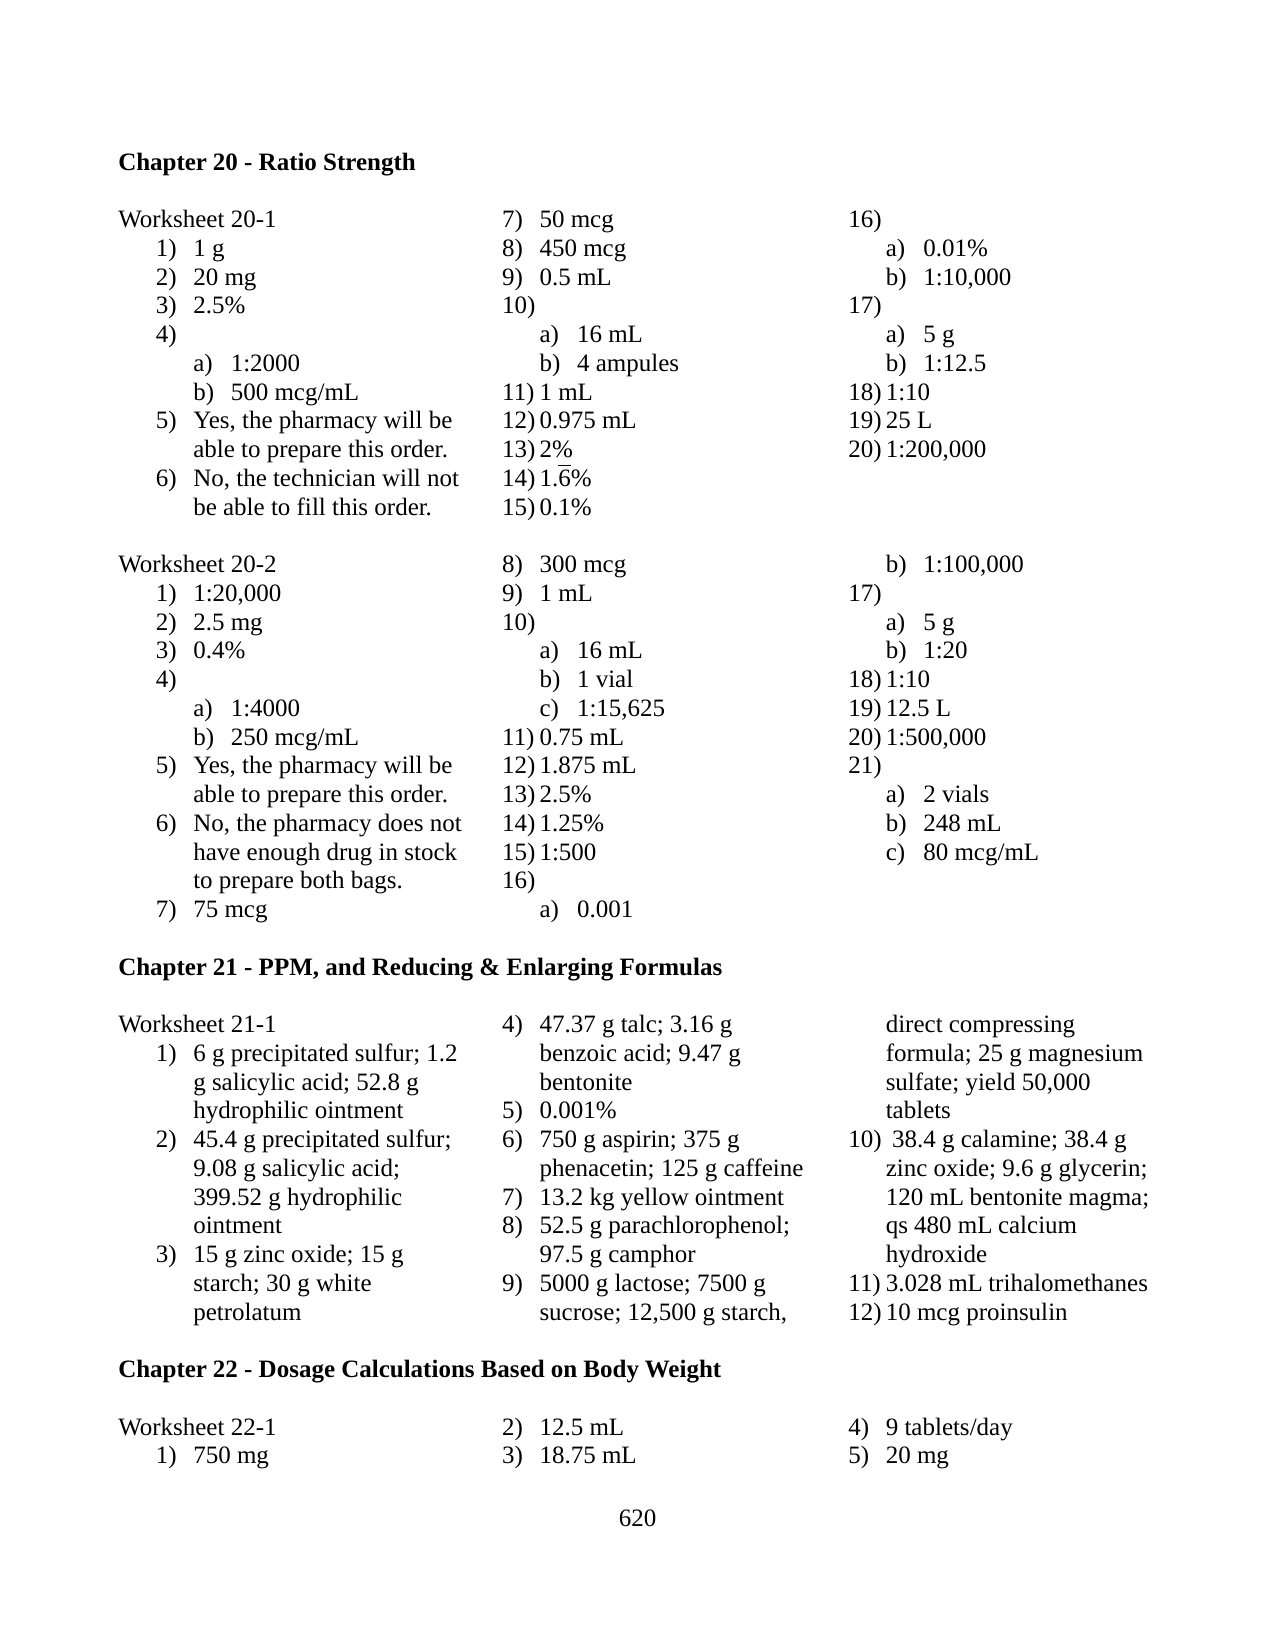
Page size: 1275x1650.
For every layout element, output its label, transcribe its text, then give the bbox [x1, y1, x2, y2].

list 1:10 [848, 664, 1157, 693]
list 1:4000 [193, 693, 464, 722]
list 0.4% [156, 636, 464, 664]
list 25 L [848, 406, 1157, 434]
list 1 mL [502, 377, 811, 406]
list 10 mcg proinsulin [848, 1297, 1157, 1326]
list 6 g precipitated sulfur; 1.2 g salicylic acid; 52.8 g hydrophilic ointment [156, 1038, 464, 1124]
list 750 g aspirin; 375 g phenacetin; 125 g caffeine [502, 1124, 811, 1182]
list 80 mcg/mL [886, 837, 1157, 866]
list 1.25% [502, 808, 811, 837]
list 0.001 [539, 894, 811, 923]
list 2.5 mg [156, 607, 464, 636]
list 1:200,000 [848, 434, 1157, 463]
list 2.5% [156, 291, 464, 319]
list 1:12.5 [886, 348, 1157, 377]
list 1:20,000 [156, 578, 464, 607]
list 1.6% [502, 463, 811, 492]
list 2 vials [886, 779, 1157, 808]
list 5 g [886, 319, 1157, 348]
list 1:10,000 [886, 262, 1157, 291]
list 45.4 g precipitated sulfur; 9.08 g salicylic acid; 399.52 g hydrophilic ointment [156, 1124, 464, 1239]
list 9 tablets/day [848, 1412, 1157, 1441]
list 1:10 [848, 377, 1157, 406]
list No, the technician will not be able to fill this order. [156, 463, 464, 521]
list 0.1% [502, 492, 811, 521]
list 750 mg [156, 1441, 464, 1469]
list 1:20 [886, 636, 1157, 664]
list Yes, the pharmacy will be able to prepare this order. [156, 406, 464, 463]
list 20 mg [848, 1441, 1157, 1469]
list 47.37 g talc; 3.16 g benzoic acid; 9.47 g bentonite [502, 1009, 811, 1096]
list 2% [502, 434, 811, 463]
list 1:100,000 [886, 549, 1157, 578]
list 1:500 [502, 837, 811, 866]
list 0.001% [502, 1096, 811, 1124]
list 3.028 mL trihalomethanes [848, 1268, 1157, 1297]
list 1.875 mL [502, 751, 811, 779]
list 0.75 mL [502, 722, 811, 751]
text Worksheet 21-1 [118, 1009, 464, 1038]
list 15 g zinc oxide; 15 g starch; 30 g white petrolatum [156, 1239, 464, 1326]
text Chapter 21 - PPM, and Reducing & Enlarging Formulas [118, 952, 1157, 981]
list direct compressing formula; 25 g magnesium sulfate; yield 50,000 tablets [848, 1009, 1157, 1124]
list 450 mcg [502, 233, 811, 262]
list 5 g [886, 607, 1157, 636]
text Worksheet 20-2 [118, 549, 464, 578]
text Worksheet 20-1 [118, 204, 464, 233]
list 1 vial [539, 664, 811, 693]
list 18.75 mL [502, 1441, 811, 1469]
list 12.5 L [848, 693, 1157, 722]
list 20 mg [156, 262, 464, 291]
list 248 mL [886, 808, 1157, 837]
list 1:500,000 [848, 722, 1157, 751]
list No, the pharmacy does not have enough drug in stock to prepare both bags. [156, 808, 464, 894]
list 0.5 mL [502, 262, 811, 291]
list 16 mL [539, 636, 811, 664]
list 4 ampules [539, 348, 811, 377]
list 38.4 g calamine; 38.4 g zinc oxide; 9.6 g glycerin; 120 mL bentonite magma; qs 480 mL calcium hydroxide [848, 1124, 1157, 1268]
list 1:2000 [193, 348, 464, 377]
list 500 mcg/mL [193, 377, 464, 406]
list 1 g [156, 233, 464, 262]
list 1 mL [502, 578, 811, 607]
list 1:15,625 [539, 693, 811, 722]
list 52.5 g parachlorophenol; 97.5 g camphor [502, 1211, 811, 1268]
list Yes, the pharmacy will be able to prepare this order. [156, 751, 464, 808]
list 13.2 kg yellow ointment [502, 1182, 811, 1211]
list 300 mcg [502, 549, 811, 578]
text Chapter 20 - Ratio Strength [118, 147, 1157, 176]
list 2.5% [502, 779, 811, 808]
list 0.975 mL [502, 406, 811, 434]
text Worksheet 22-1 [118, 1412, 464, 1441]
list 0.01% [886, 233, 1157, 262]
text Chapter 22 - Dosage Calculations Based on Body Weight [118, 1354, 1157, 1383]
list 5000 g lactose; 7500 g sucrose; 12,500 g starch, [502, 1268, 811, 1326]
list 250 mcg/mL [193, 722, 464, 751]
list 16 mL [539, 319, 811, 348]
list 12.5 mL [502, 1412, 811, 1441]
list 75 mcg [156, 894, 464, 923]
list 50 mcg [502, 204, 811, 233]
